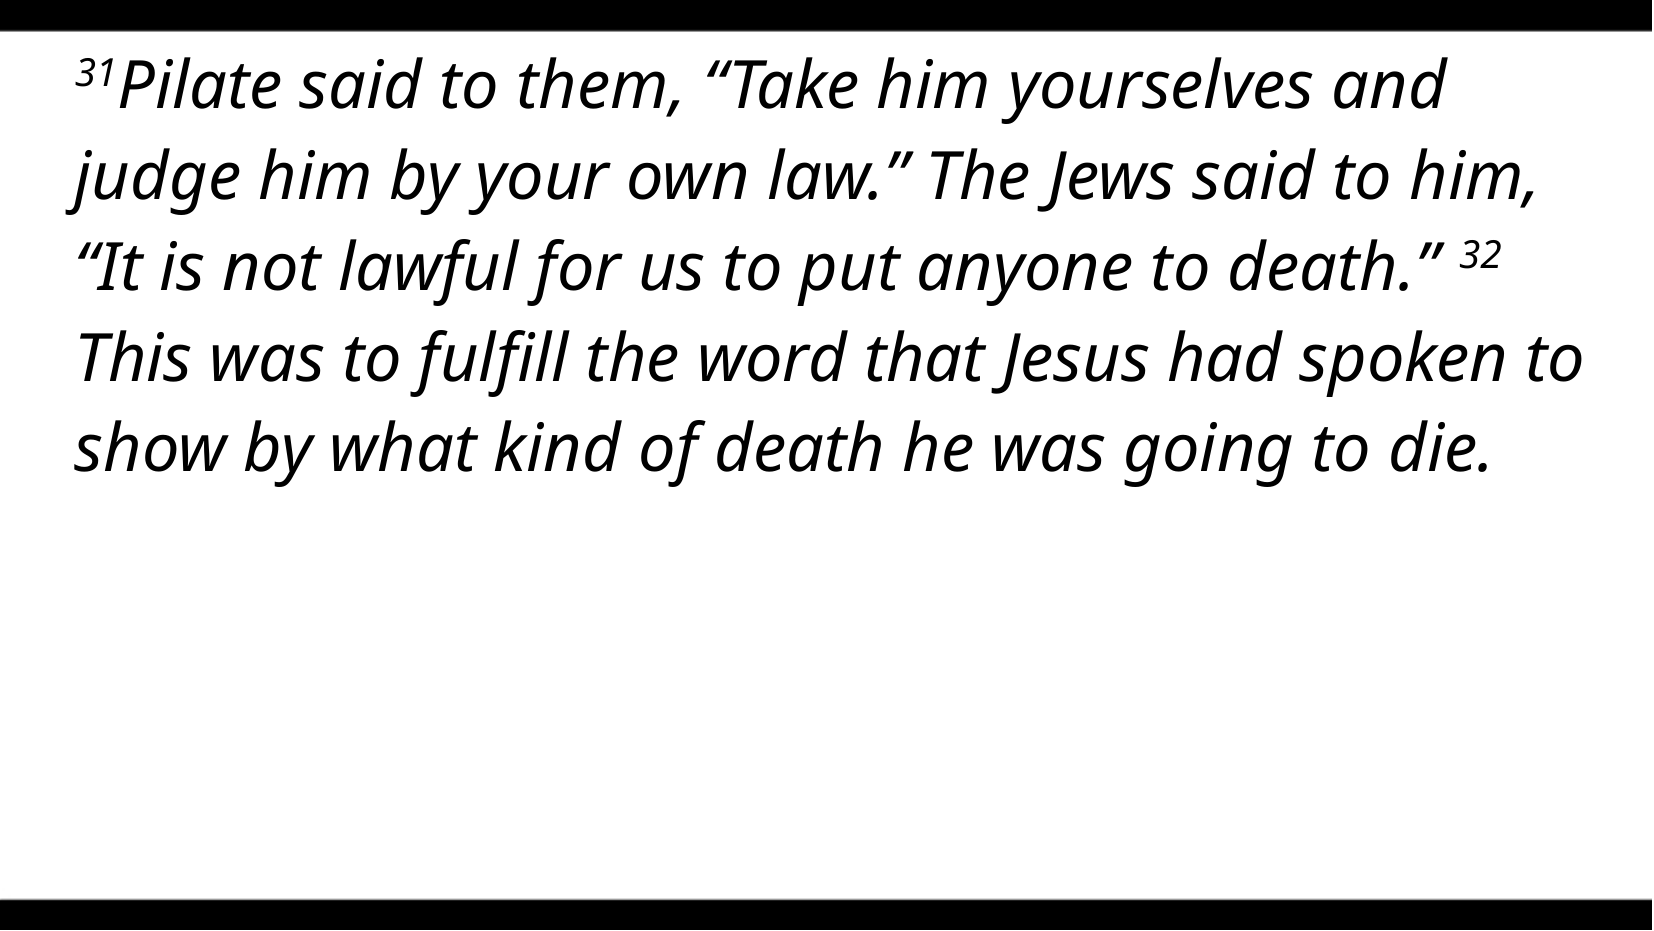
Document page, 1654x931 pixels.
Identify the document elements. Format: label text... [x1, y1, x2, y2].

picture [0, 0, 1652, 930]
text_box 31Pilate said to them, “Take him yourselves and judge him by your own law.” The Jews said to him, “It is not lawful for us to put anyone to death.” 32 This was to fulfill the word that Jesus had spoken to show by what kind of death he was going to die. [60, 30, 1621, 496]
